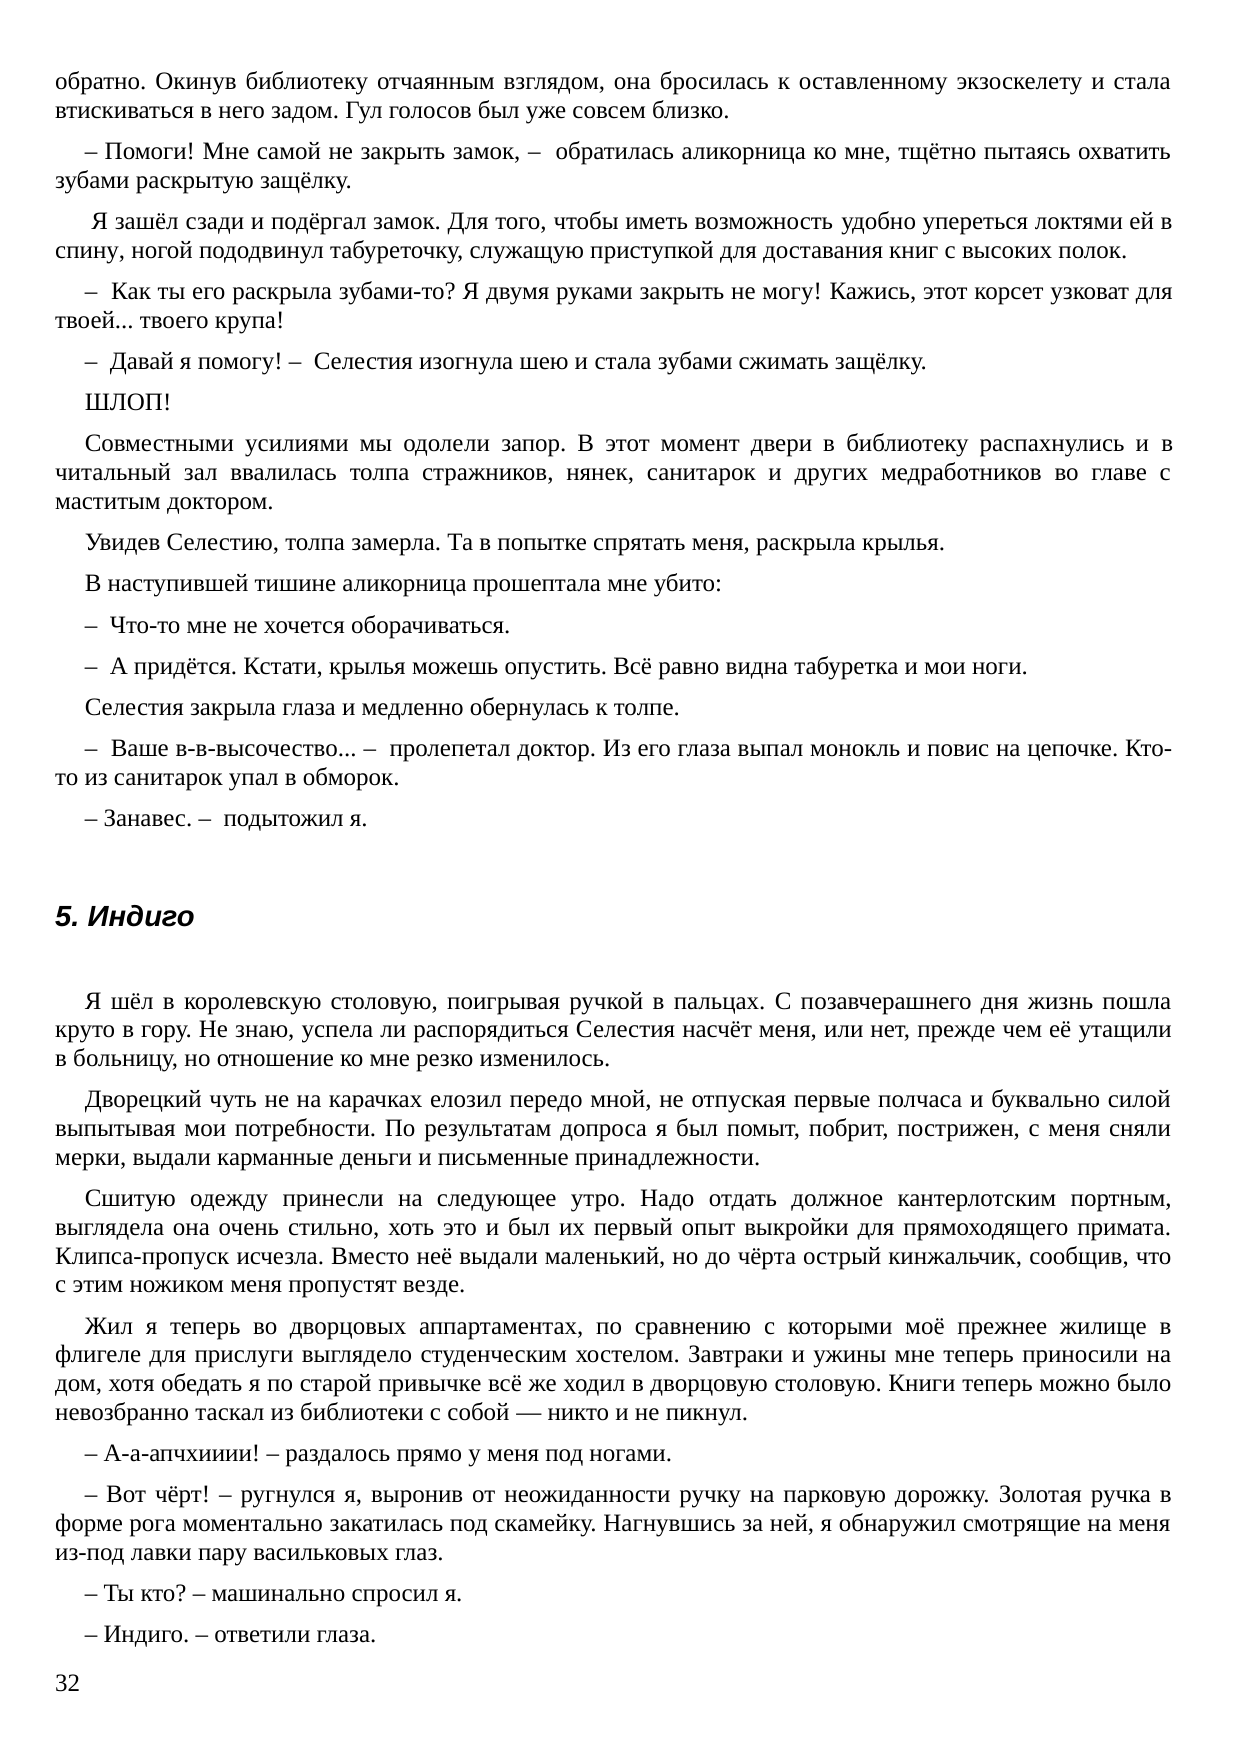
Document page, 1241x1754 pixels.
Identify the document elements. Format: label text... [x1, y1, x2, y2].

subtitle 5. Индиго [55, 898, 1173, 932]
text Увидев Селестию, толпа замерла. Та в попытке спрятать меня, раскрыла крылья. [55, 527, 1173, 556]
text – Вот чёрт! – ругнулся я, выронив от неожиданности ручку на парковую дорожку. Золотая ручка в форме рога моментально закатилась под скамейку. Нагнувшись за ней, я обнаружил смотрящие на меня из-под лавки пару васильковых глаз. [55, 1479, 1173, 1566]
text Я шёл в королевскую столовую, поигрывая ручкой в пальцах. С позавчерашнего дня жизнь пошла круто в гору. Не знаю, успела ли распорядиться Селестия насчёт меня, или нет, прежде чем её утащили в больницу, но отношение ко мне резко изменилось. [55, 986, 1173, 1072]
text – Помоги! Мне самой не закрыть замок, – обратилась аликорница ко мне, тщётно пытаясь охватить зубами раскрытую защёлку. [55, 136, 1173, 193]
text – Давай я помогу! – Селестия изогнула шею и стала зубами сжимать защёлку. [55, 346, 1173, 375]
text – А придётся. Кстати, крылья можешь опустить. Всё равно видна табуретка и мои ноги. [55, 651, 1173, 680]
text Жил я теперь во дворцовых аппартаментах, по сравнению с которыми моё прежнее жилище в флигеле для прислуги выглядело студенческим хостелом. Завтраки и ужины мне теперь приносили на дом, хотя обедать я по старой привычке всё же ходил в дворцовую столовую. Книги теперь можно было невозбранно таскал из библиотеки с собой — никто и не пикнул. [55, 1311, 1173, 1426]
text Селестия закрыла глаза и медленно обернулась к толпе. [55, 692, 1173, 721]
text Совместными усилиями мы одолели запор. В этот момент двери в библиотеку распахнулись и в читальный зал ввалилась толпа стражников, нянек, санитарок и других медработников во главе с маститым доктором. [55, 428, 1173, 515]
text – Что-то мне не хочется оборачиваться. [55, 610, 1173, 638]
text Дворецкий чуть не на карачках елозил передо мной, не отпуская первые полчаса и буквально силой выпытывая мои потребности. По результатам допроса я был помыт, побрит, пострижен, с меня сняли мерки, выдали карманные деньги и письменные принадлежности. [55, 1084, 1173, 1171]
text – Индиго. – ответили глаза. [55, 1619, 1173, 1648]
text обратно. Окинув библиотеку отчаянным взглядом, она бросилась к оставленному экзоскелету и стала втискиваться в него задом. Гул голосов был уже совсем близко. [55, 66, 1173, 123]
text – Ваше в-в-высочество... – пролепетал доктор. Из его глаза выпал монокль и повис на цепочке. Кто-то из санитарок упал в обморок. [55, 733, 1173, 791]
text Я зашёл сзади и подёргал замок. Для того, чтобы иметь возможность удобно упереться локтями ей в спину, ногой пододвинул табуреточку, служащую приступкой для доставания книг с высоких полок. [55, 206, 1173, 263]
text – Как ты его раскрыла зубами-то? Я двумя руками закрыть не могу! Кажись, этот корсет узковат для твоей... твоего крупа! [55, 276, 1173, 333]
text В наступившей тишине аликорница прошептала мне убито: [55, 568, 1173, 597]
text – А-а-апчхииии! – раздалось прямо у меня под ногами. [55, 1438, 1173, 1467]
text – Занавес. – подытожил я. [55, 803, 1173, 832]
text Сшитую одежду принесли на следующее утро. Надо отдать должное кантерлотским портным, выглядела она очень стильно, хоть это и был их первый опыт выкройки для прямоходящего примата. Клипса-пропуск исчезла. Вместо неё выдали маленький, но до чёрта острый кинжальчик, сообщив, что с этим ножиком меня пропустят везде. [55, 1183, 1173, 1298]
text – Ты кто? – машинально спросил я. [55, 1578, 1173, 1607]
text ШЛОП! [55, 387, 1173, 416]
